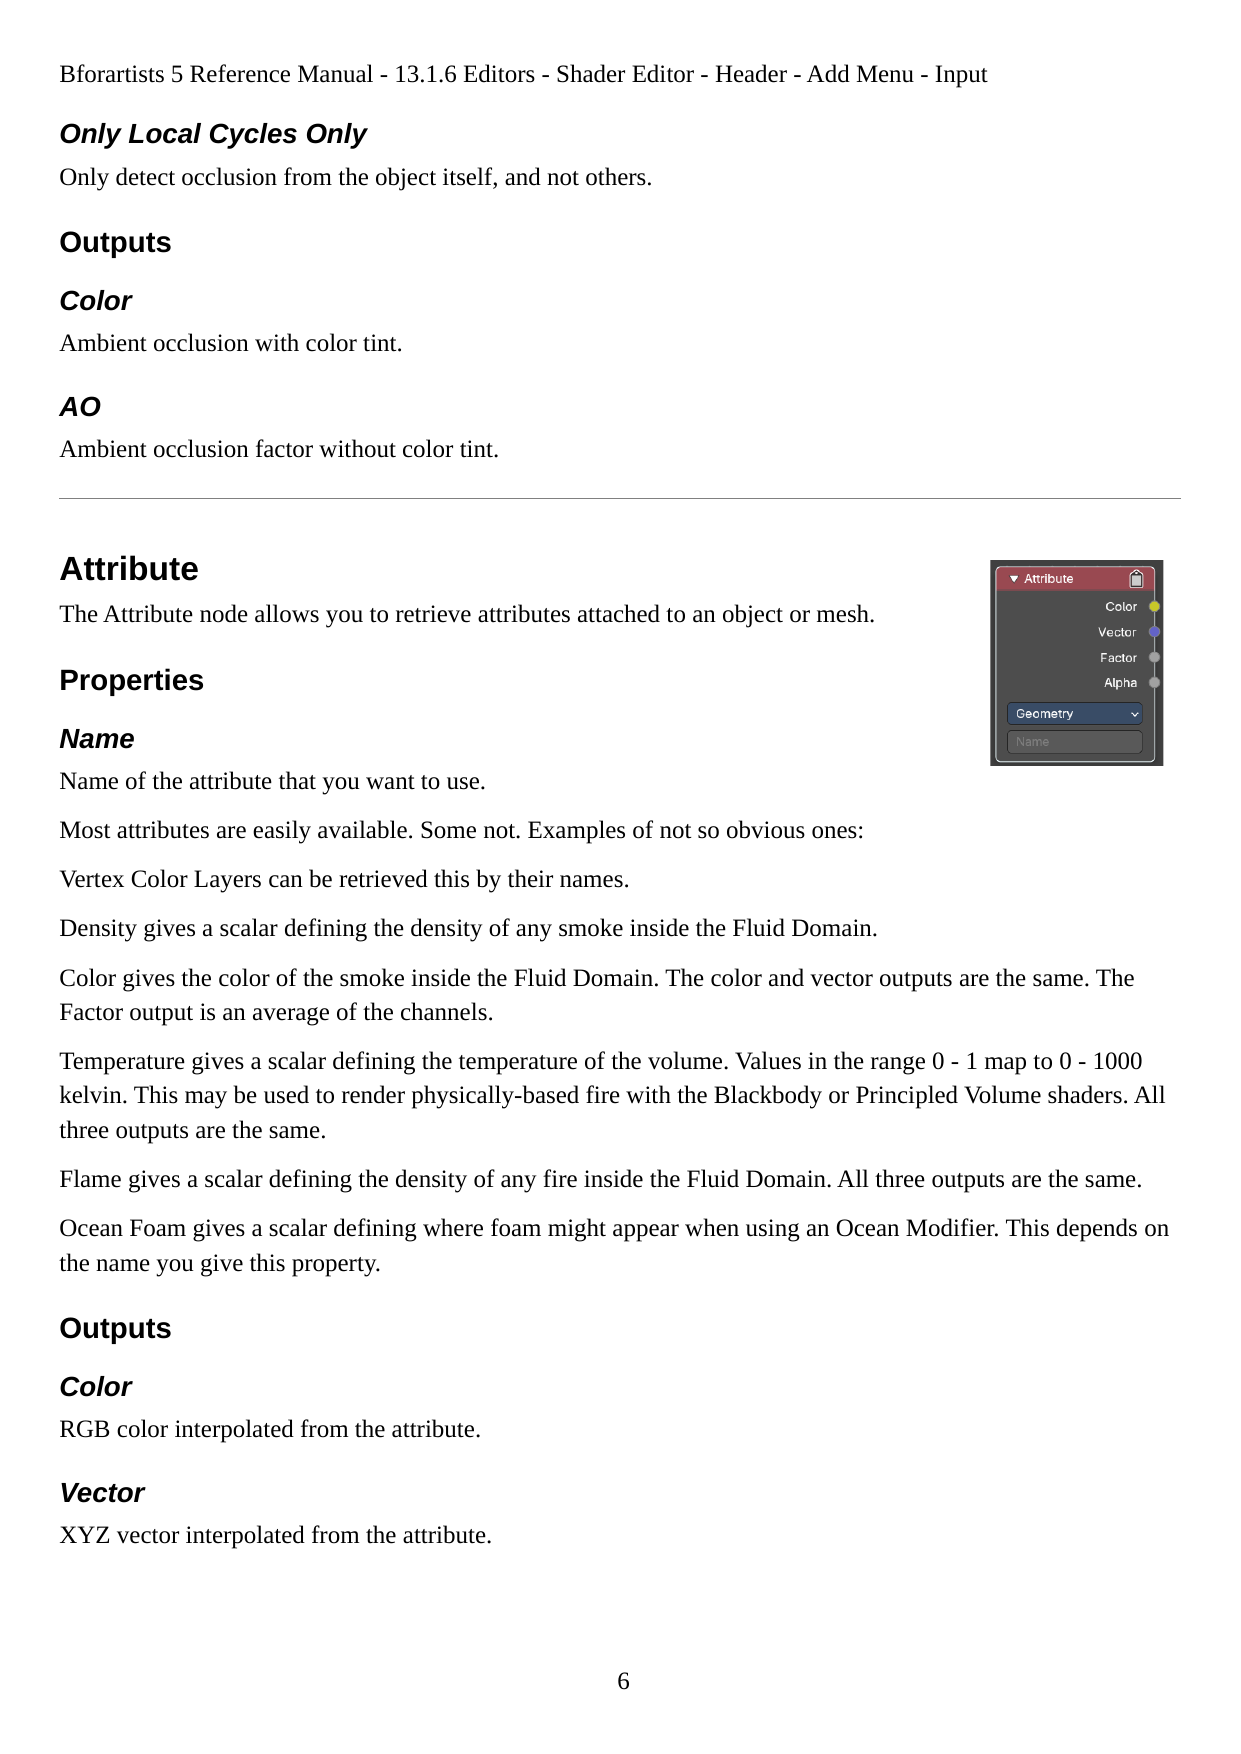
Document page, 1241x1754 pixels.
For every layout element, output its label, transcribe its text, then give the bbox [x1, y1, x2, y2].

subtitle Color [59, 284, 1181, 316]
text Color gives the color of the smoke inside the Fluid Domain. The color and vector outputs are the same. The Factor output is an average of the channels. [59, 963, 1181, 1026]
subtitle [1164, 722, 1181, 754]
subtitle Name [59, 722, 990, 754]
text XYZ vector interpolated from the attribute. [59, 1520, 1181, 1549]
text Ambient occlusion factor without color tint. [59, 434, 1181, 463]
subtitle Outputs [59, 1311, 1181, 1345]
subtitle [1164, 663, 1181, 697]
text The Attribute node allows you to retrieve attributes attached to an object or mesh. [59, 599, 990, 628]
subtitle Properties [59, 663, 990, 697]
text Only detect occlusion from the object itself, and not others. [59, 162, 1181, 190]
text Density gives a scalar defining the density of any smoke inside the Fluid Domain. [59, 913, 1181, 942]
picture [990, 560, 1164, 766]
subtitle Outputs [59, 225, 1181, 259]
subtitle Attribute [59, 548, 1181, 587]
text Most attributes are easily available. Some not. Examples of not so obvious ones: [59, 815, 1181, 844]
text Ocean Foam gives a scalar defining where foam might appear when using an Ocean Modifier. This depends on the name you give this property. [59, 1213, 1181, 1276]
text Vertex Color Layers can be retrieved this by their names. [59, 864, 1181, 893]
text RGB color interpolated from the attribute. [59, 1414, 1181, 1443]
subtitle Color [59, 1370, 1181, 1402]
subtitle Vector [59, 1476, 1181, 1508]
text Name of the attribute that you want to use. [59, 766, 1181, 795]
text Flame gives a scalar defining the density of any fire inside the Fluid Domain. All three outputs are the same. [59, 1164, 1181, 1193]
text Ambient occlusion with color tint. [59, 328, 1181, 357]
subtitle AO [59, 390, 1181, 422]
subtitle Only Local Cycles Only [59, 117, 1181, 149]
text Temperature gives a scalar defining the temperature of the volume. Values in the range 0 - 1 map to 0 - 1000 kelvin. This may be used to render physically-based fire with the Blackbody or Principled Volume shaders. All three outputs are the same. [59, 1046, 1181, 1144]
